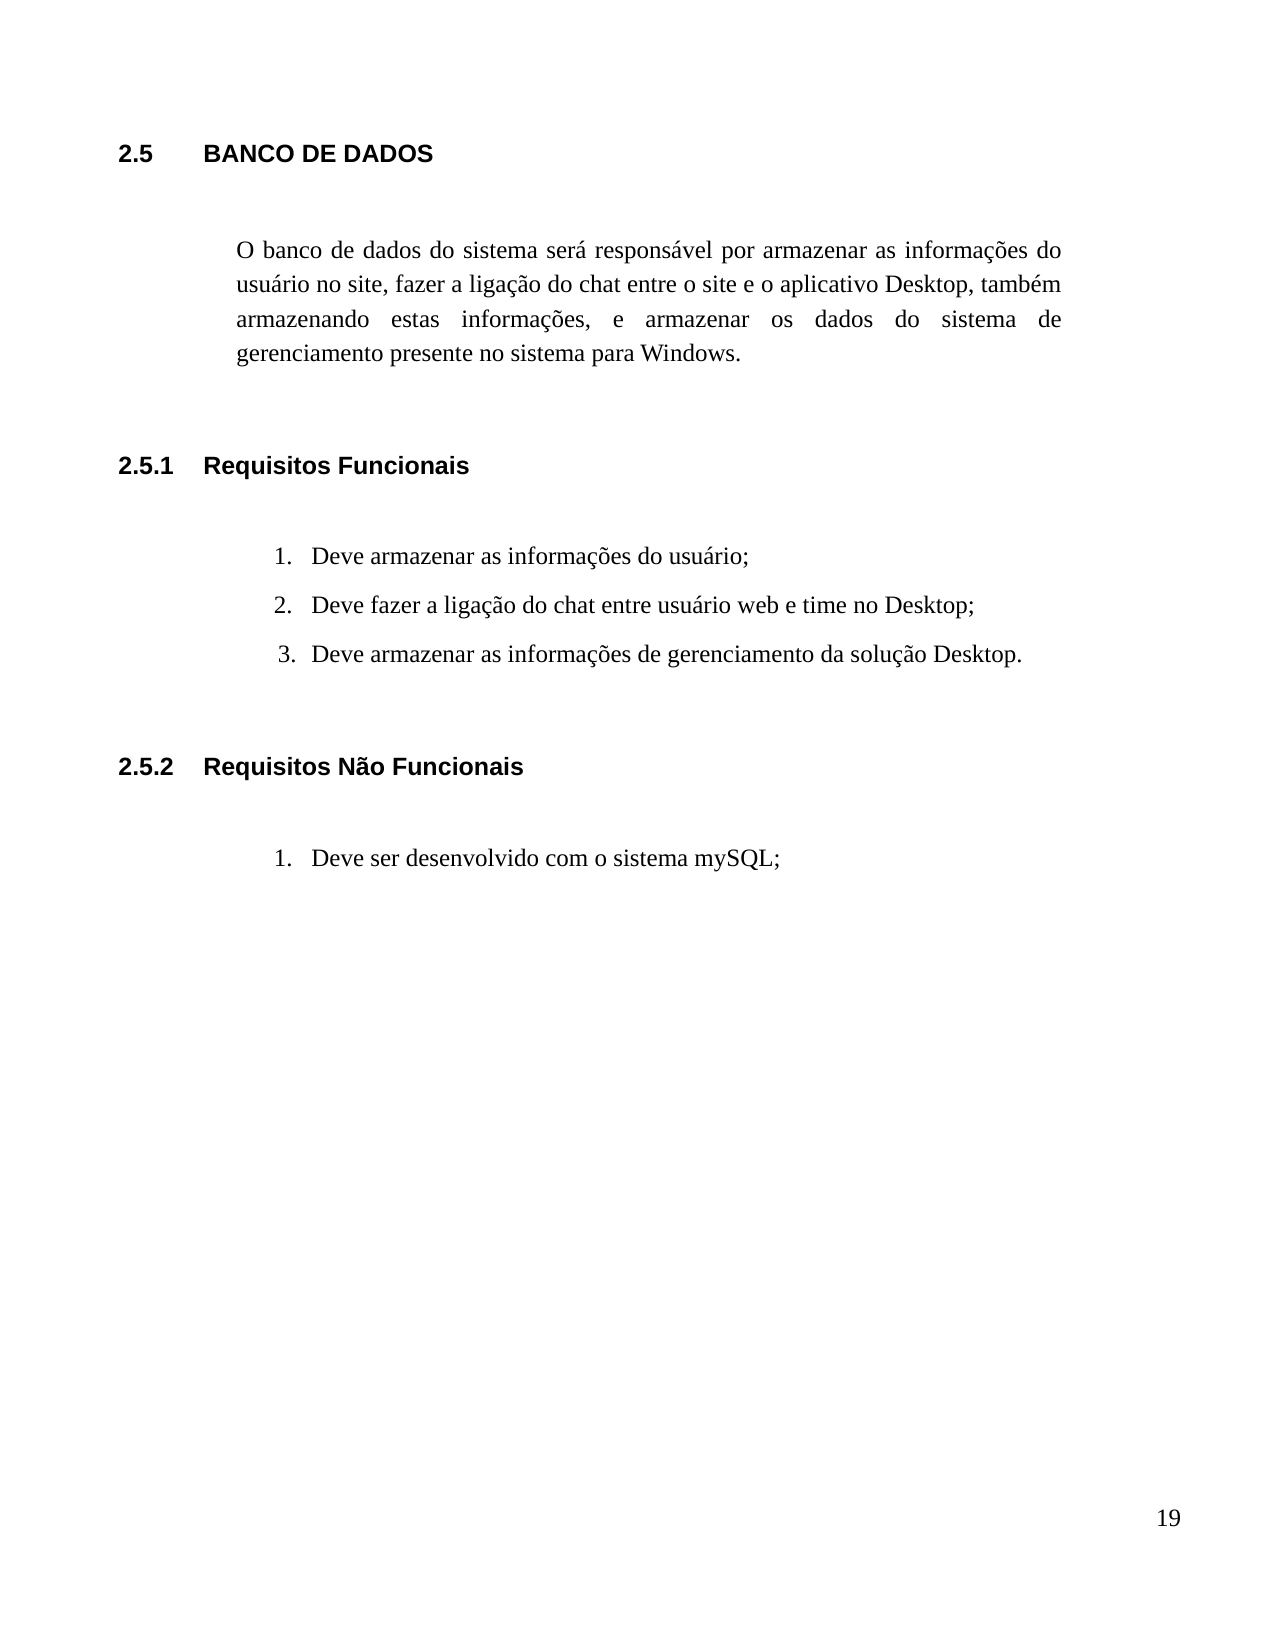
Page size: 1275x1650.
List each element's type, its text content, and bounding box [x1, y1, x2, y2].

list Deve ser desenvolvido com o sistema mySQL; [274, 843, 1181, 871]
text O banco de dados do sistema será responsável por armazenar as informações do usuário no site, fazer a ligação do chat entre o site e o aplicativo Desktop, também armazenando estas informações, e armazenar os dados do sistema de gerenciamento presente no sistema para Windows. [236, 235, 1062, 367]
list Deve armazenar as informações do usuário; [274, 541, 1181, 570]
subtitle 2.5.1 Requisitos Funcionais [118, 451, 1181, 480]
subtitle 2.5.2 Requisitos Não Funcionais [118, 752, 1062, 781]
subtitle 2.5 BANCO DE DADOS [118, 139, 1181, 168]
list Deve fazer a ligação do chat entre usuário web e time no Desktop; [274, 591, 1181, 619]
list Deve armazenar as informações de gerenciamento da solução Desktop. [278, 639, 1062, 668]
